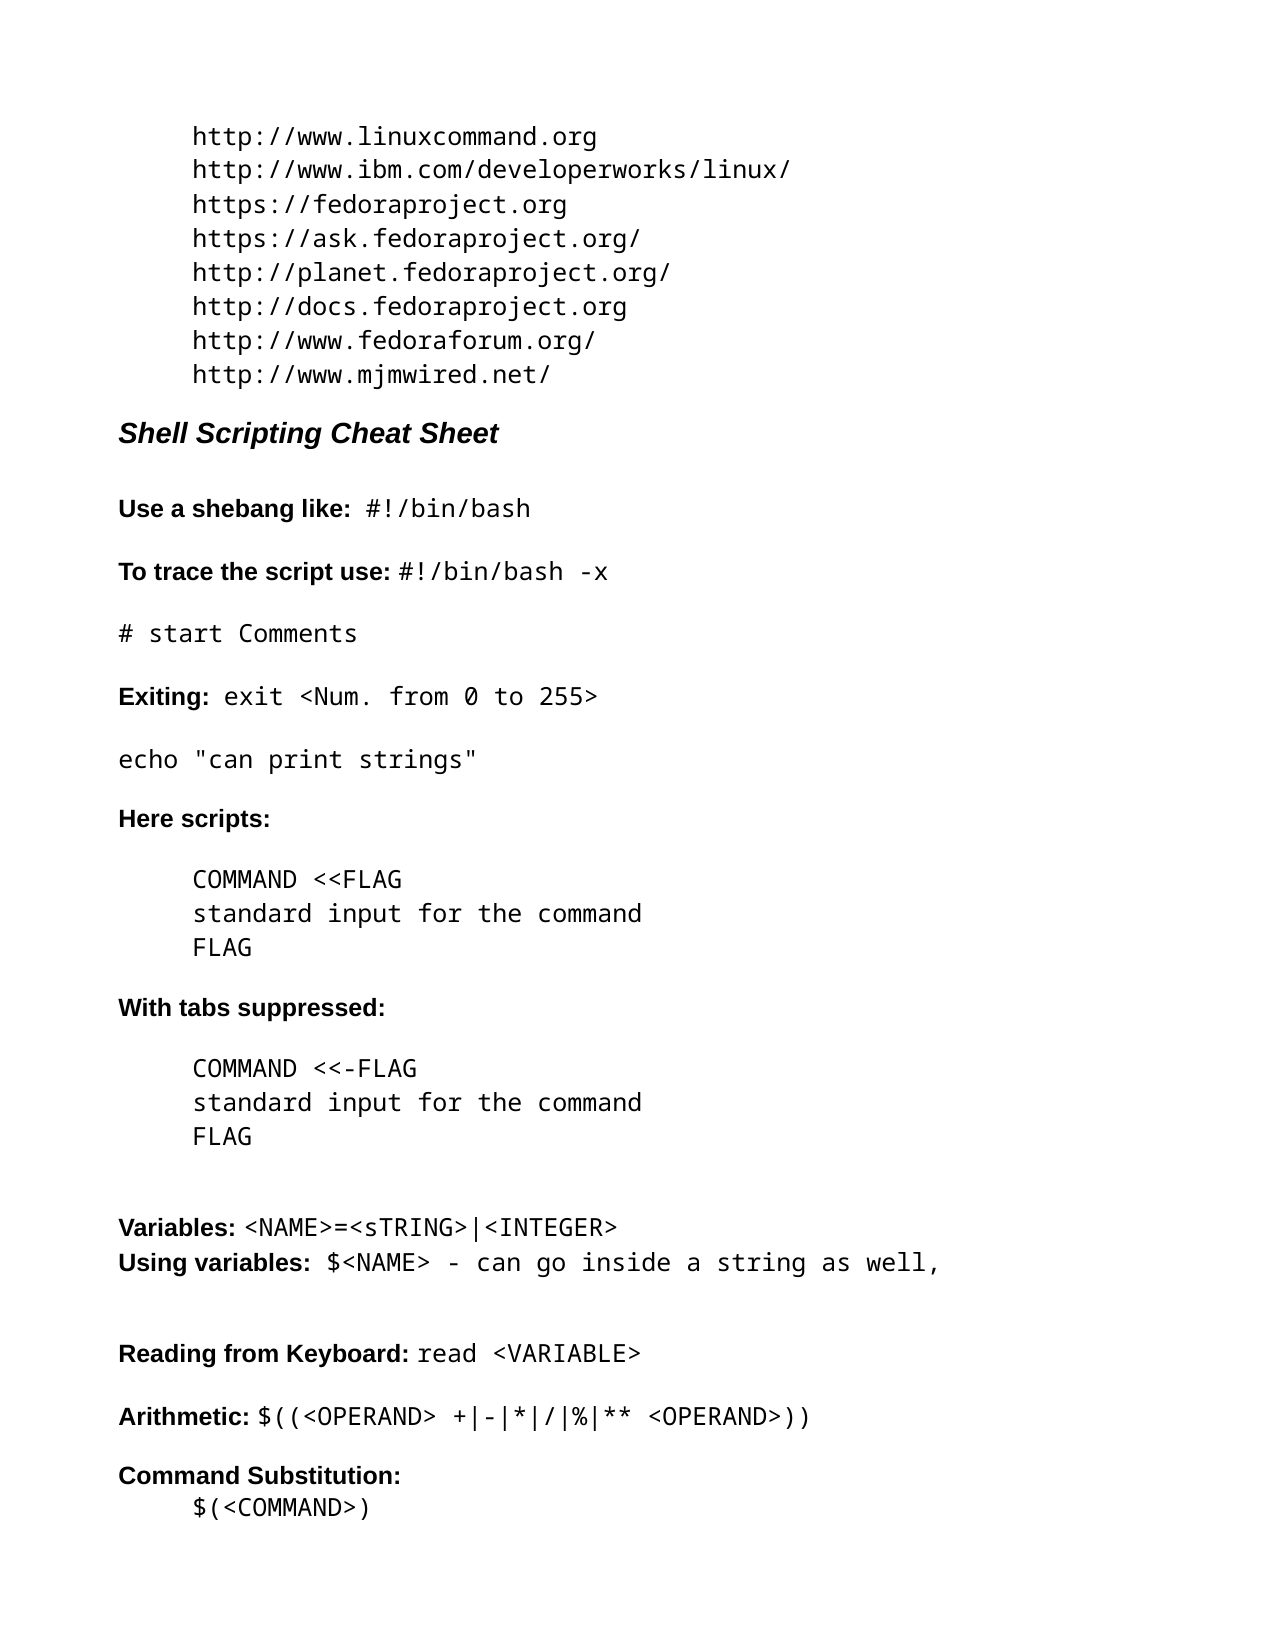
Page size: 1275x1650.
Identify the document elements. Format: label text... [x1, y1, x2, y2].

text Use a shebang like: #!/bin/bash [118, 490, 1157, 524]
text http://www.ibm.com/developerworks/linux/ [192, 152, 1157, 186]
text Exiting: exit <Num. from 0 to 255> [118, 679, 1157, 713]
text FLAG [192, 1118, 1157, 1153]
text Arithmetic: $((<OPERAND> +|-|*|/|%|** <OPERAND>)) [118, 1398, 1157, 1433]
text COMMAND <<-FLAG [192, 1050, 1157, 1084]
text $(<COMMAND>) [192, 1490, 1157, 1524]
text COMMAND <<FLAG [192, 862, 1157, 896]
text http://www.linuxcommand.org [192, 118, 1157, 152]
text standard input for the command [192, 1084, 1157, 1118]
text http://www.mjmwired.net/ [192, 357, 1157, 391]
text standard input for the command [192, 896, 1157, 930]
text With tabs suppressed: [118, 993, 1157, 1022]
text http://docs.fedoraproject.org [192, 288, 1157, 322]
text Using variables: $<NAME> - can go inside a string as well, [118, 1244, 1157, 1278]
text Here scripts: [118, 804, 1157, 833]
text FLAG [192, 930, 1157, 964]
text Reading from Keyboard: read <VARIABLE> [118, 1336, 1157, 1370]
text Variables: <NAME>=<sTRING>|<INTEGER> [118, 1210, 1157, 1244]
text echo "can print strings" [118, 742, 1157, 776]
text # start Comments [118, 616, 1157, 650]
text https://fedoraproject.org [192, 186, 1157, 220]
text https://ask.fedoraproject.org/ [192, 220, 1157, 254]
text Command Substitution: [118, 1461, 1157, 1490]
subtitle Shell Scripting Cheat Sheet [118, 416, 1157, 449]
text To trace the script use: #!/bin/bash -x [118, 553, 1157, 587]
text http://planet.fedoraproject.org/ [192, 254, 1157, 288]
text http://www.fedoraforum.org/ [192, 322, 1157, 357]
